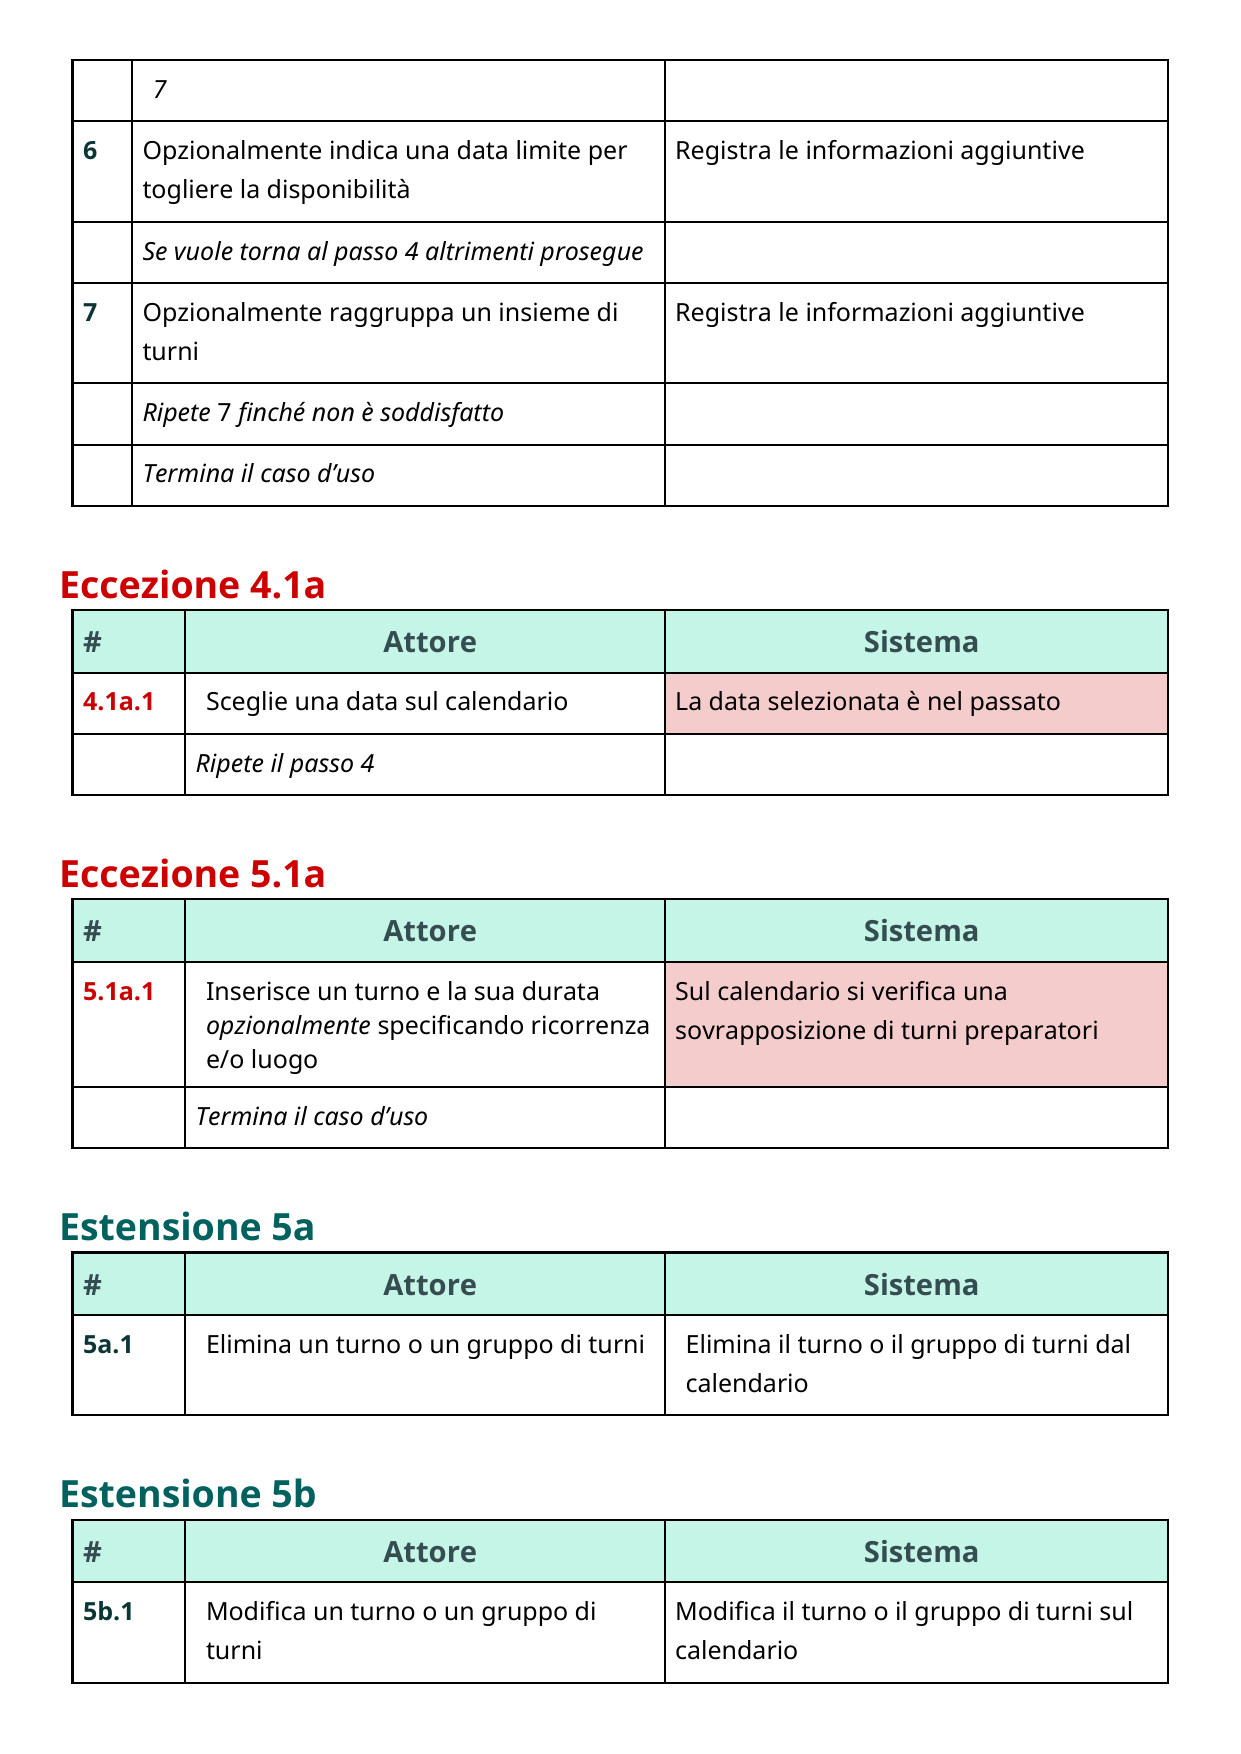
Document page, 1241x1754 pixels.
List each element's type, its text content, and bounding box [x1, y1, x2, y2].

table_cell [74, 735, 184, 794]
table_header # [74, 1254, 184, 1314]
subtitle Eccezione 5.1a [59, 847, 1181, 898]
table_header Sistema [666, 1521, 1167, 1581]
table_header Attore [186, 1254, 664, 1314]
table_cell Sceglie una data sul calendario [186, 674, 664, 733]
table_cell [666, 223, 1167, 282]
table_cell Ripete 7 finché non è soddisfatto [133, 384, 664, 443]
table_cell Opzionalmente indica una data limite per togliere la disponibilità [133, 122, 664, 221]
table_cell [666, 61, 1167, 120]
table_cell Termina il caso d’uso [133, 446, 664, 505]
table_cell 5a.1 [74, 1316, 184, 1414]
table_header # [74, 900, 184, 961]
table_cell 5.1a.1 [74, 963, 184, 1086]
table_cell Opzionalmente raggruppa un insieme di turni [133, 284, 664, 382]
table_cell [74, 384, 131, 443]
table_cell Termina il caso d’uso [186, 1088, 664, 1147]
table_cell Inserisce un turno e la sua durata opzionalmente specificando ricorrenza e/o luogo [186, 963, 664, 1086]
table_cell 5b.1 [74, 1583, 184, 1682]
table_header Sistema [666, 900, 1167, 961]
table_cell Registra le informazioni aggiuntive [666, 122, 1167, 221]
table_cell [74, 223, 131, 282]
table_header Sistema [666, 1254, 1167, 1314]
table_cell [74, 446, 131, 505]
table_header Attore [186, 900, 664, 961]
table_cell [74, 61, 131, 120]
table_cell 4.1a.1 [74, 674, 184, 733]
table_cell 7 [74, 284, 131, 382]
subtitle Estensione 5b [59, 1467, 1181, 1518]
subtitle Eccezione 4.1a [59, 558, 1181, 609]
table_header Sistema [666, 611, 1167, 672]
table_header Attore [186, 611, 664, 672]
table_cell [666, 1088, 1167, 1147]
table_cell Elimina il turno o il gruppo di turni dal calendario [666, 1316, 1167, 1414]
table_cell La data selezionata è nel passato [666, 674, 1167, 733]
table_cell 6 [74, 122, 131, 221]
table_cell [666, 735, 1167, 794]
table_cell Elimina un turno o un gruppo di turni [186, 1316, 664, 1414]
table_cell Ripete il passo 4 [186, 735, 664, 794]
table_cell Modifica un turno o un gruppo di turni [186, 1583, 664, 1682]
table_header Attore [186, 1521, 664, 1581]
table_cell [74, 1088, 184, 1147]
table_cell Sul calendario si verifica una sovrapposizione di turni preparatori [666, 963, 1167, 1086]
subtitle Estensione 5a [59, 1200, 1181, 1251]
table_cell Se vuole torna al passo 4 altrimenti prosegue [133, 223, 664, 282]
table_cell [666, 384, 1167, 443]
table_header # [74, 611, 184, 672]
table_header # [74, 1521, 184, 1581]
table_cell Registra le informazioni aggiuntive [666, 284, 1167, 382]
table_cell Modifica il turno o il gruppo di turni sul calendario [666, 1583, 1167, 1682]
table_cell [666, 446, 1167, 505]
table_cell 7 [133, 61, 664, 120]
